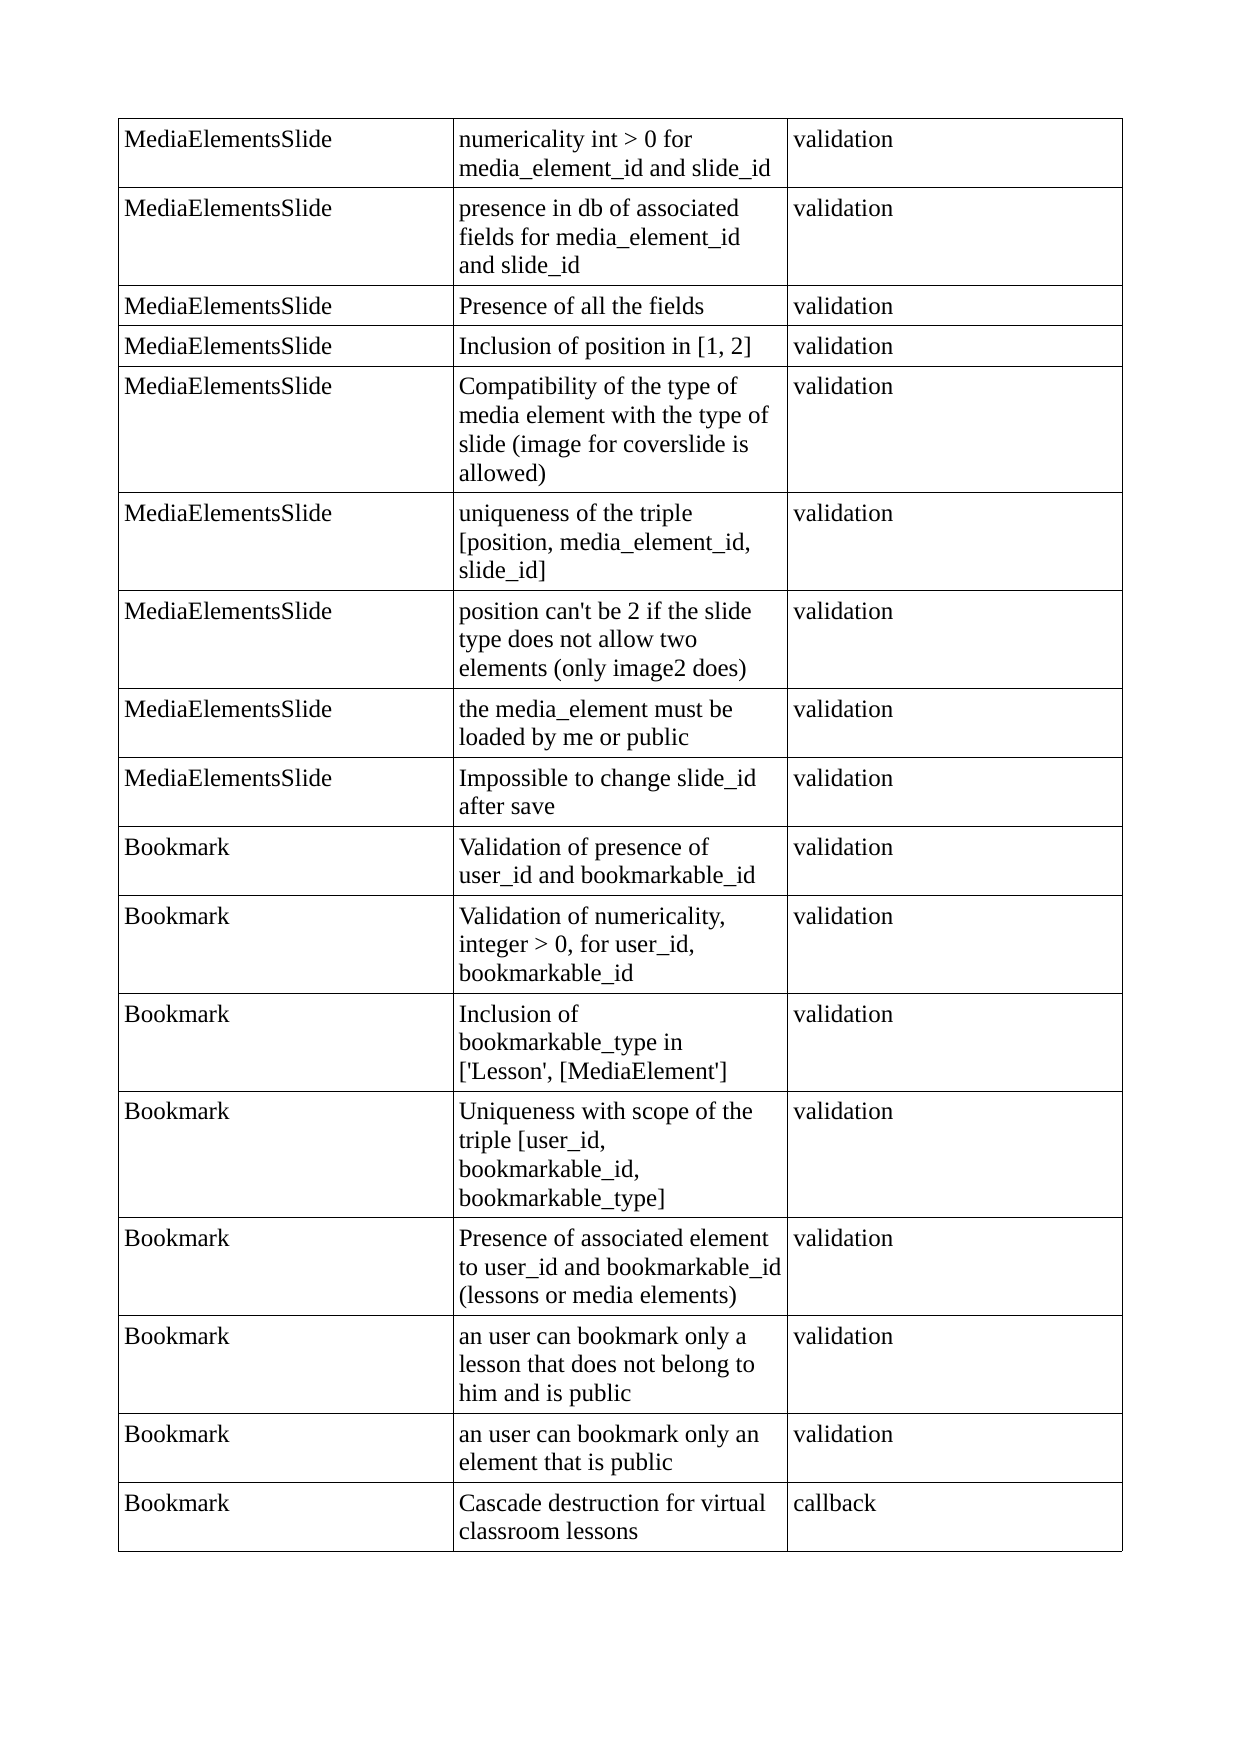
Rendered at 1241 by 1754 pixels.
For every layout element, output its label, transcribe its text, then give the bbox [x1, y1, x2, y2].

table_cell Validation of numericality, integer > 0, for user_id, bookmarkable_id [454, 896, 787, 993]
table_cell Compatibility of the type of media element with the type of slide (image for coverslide is allowed) [454, 367, 787, 492]
table_cell MediaElementsSlide [119, 286, 453, 325]
table_cell numericality int > 0 for media_element_id and slide_id [454, 119, 787, 187]
table_cell validation [788, 994, 1122, 1091]
table_cell an user can bookmark only a lesson that does not belong to him and is public [454, 1316, 787, 1413]
table_cell Bookmark [119, 1483, 453, 1551]
table_cell validation [788, 827, 1122, 895]
table_cell MediaElementsSlide [119, 689, 453, 757]
table_cell MediaElementsSlide [119, 326, 453, 366]
table_cell presence in db of associated fields for media_element_id and slide_id [454, 188, 787, 285]
table_cell Cascade destruction for virtual classroom lessons [454, 1483, 787, 1551]
table_cell validation [788, 689, 1122, 757]
table_cell Bookmark [119, 1316, 453, 1413]
table_cell validation [788, 1092, 1122, 1217]
table_cell Bookmark [119, 1218, 453, 1315]
table_cell validation [788, 896, 1122, 993]
table_cell validation [788, 1316, 1122, 1413]
table_cell validation [788, 591, 1122, 688]
table_cell Presence of all the fields [454, 286, 787, 325]
table_cell MediaElementsSlide [119, 119, 453, 187]
table_cell MediaElementsSlide [119, 758, 453, 826]
table_cell Presence of associated element to user_id and bookmarkable_id (lessons or media elements) [454, 1218, 787, 1315]
table_cell validation [788, 758, 1122, 826]
table_cell MediaElementsSlide [119, 188, 453, 285]
table_cell MediaElementsSlide [119, 367, 453, 492]
table_cell validation [788, 1218, 1122, 1315]
table_cell validation [788, 493, 1122, 590]
table_cell validation [788, 326, 1122, 366]
table_cell Impossible to change slide_id after save [454, 758, 787, 826]
table_cell MediaElementsSlide [119, 493, 453, 590]
table_cell validation [788, 286, 1122, 325]
table_cell callback [788, 1483, 1122, 1551]
table_cell Bookmark [119, 1092, 453, 1217]
table_cell Inclusion of bookmarkable_type in ['Lesson', [MediaElement'] [454, 994, 787, 1091]
table_cell Bookmark [119, 994, 453, 1091]
table_cell uniqueness of the triple [position, media_element_id, slide_id] [454, 493, 787, 590]
table_cell Bookmark [119, 896, 453, 993]
table_cell Validation of presence of user_id and bookmarkable_id [454, 827, 787, 895]
table_cell Uniqueness with scope of the triple [user_id, bookmarkable_id, bookmarkable_type] [454, 1092, 787, 1217]
table_cell MediaElementsSlide [119, 591, 453, 688]
table_cell Inclusion of position in [1, 2] [454, 326, 787, 366]
table_cell Bookmark [119, 827, 453, 895]
table_cell validation [788, 188, 1122, 285]
table_cell validation [788, 119, 1122, 187]
table_cell the media_element must be loaded by me or public [454, 689, 787, 757]
table_cell Bookmark [119, 1414, 453, 1482]
table_cell an user can bookmark only an element that is public [454, 1414, 787, 1482]
table_cell validation [788, 367, 1122, 492]
table_cell position can't be 2 if the slide type does not allow two elements (only image2 does) [454, 591, 787, 688]
table_cell validation [788, 1414, 1122, 1482]
